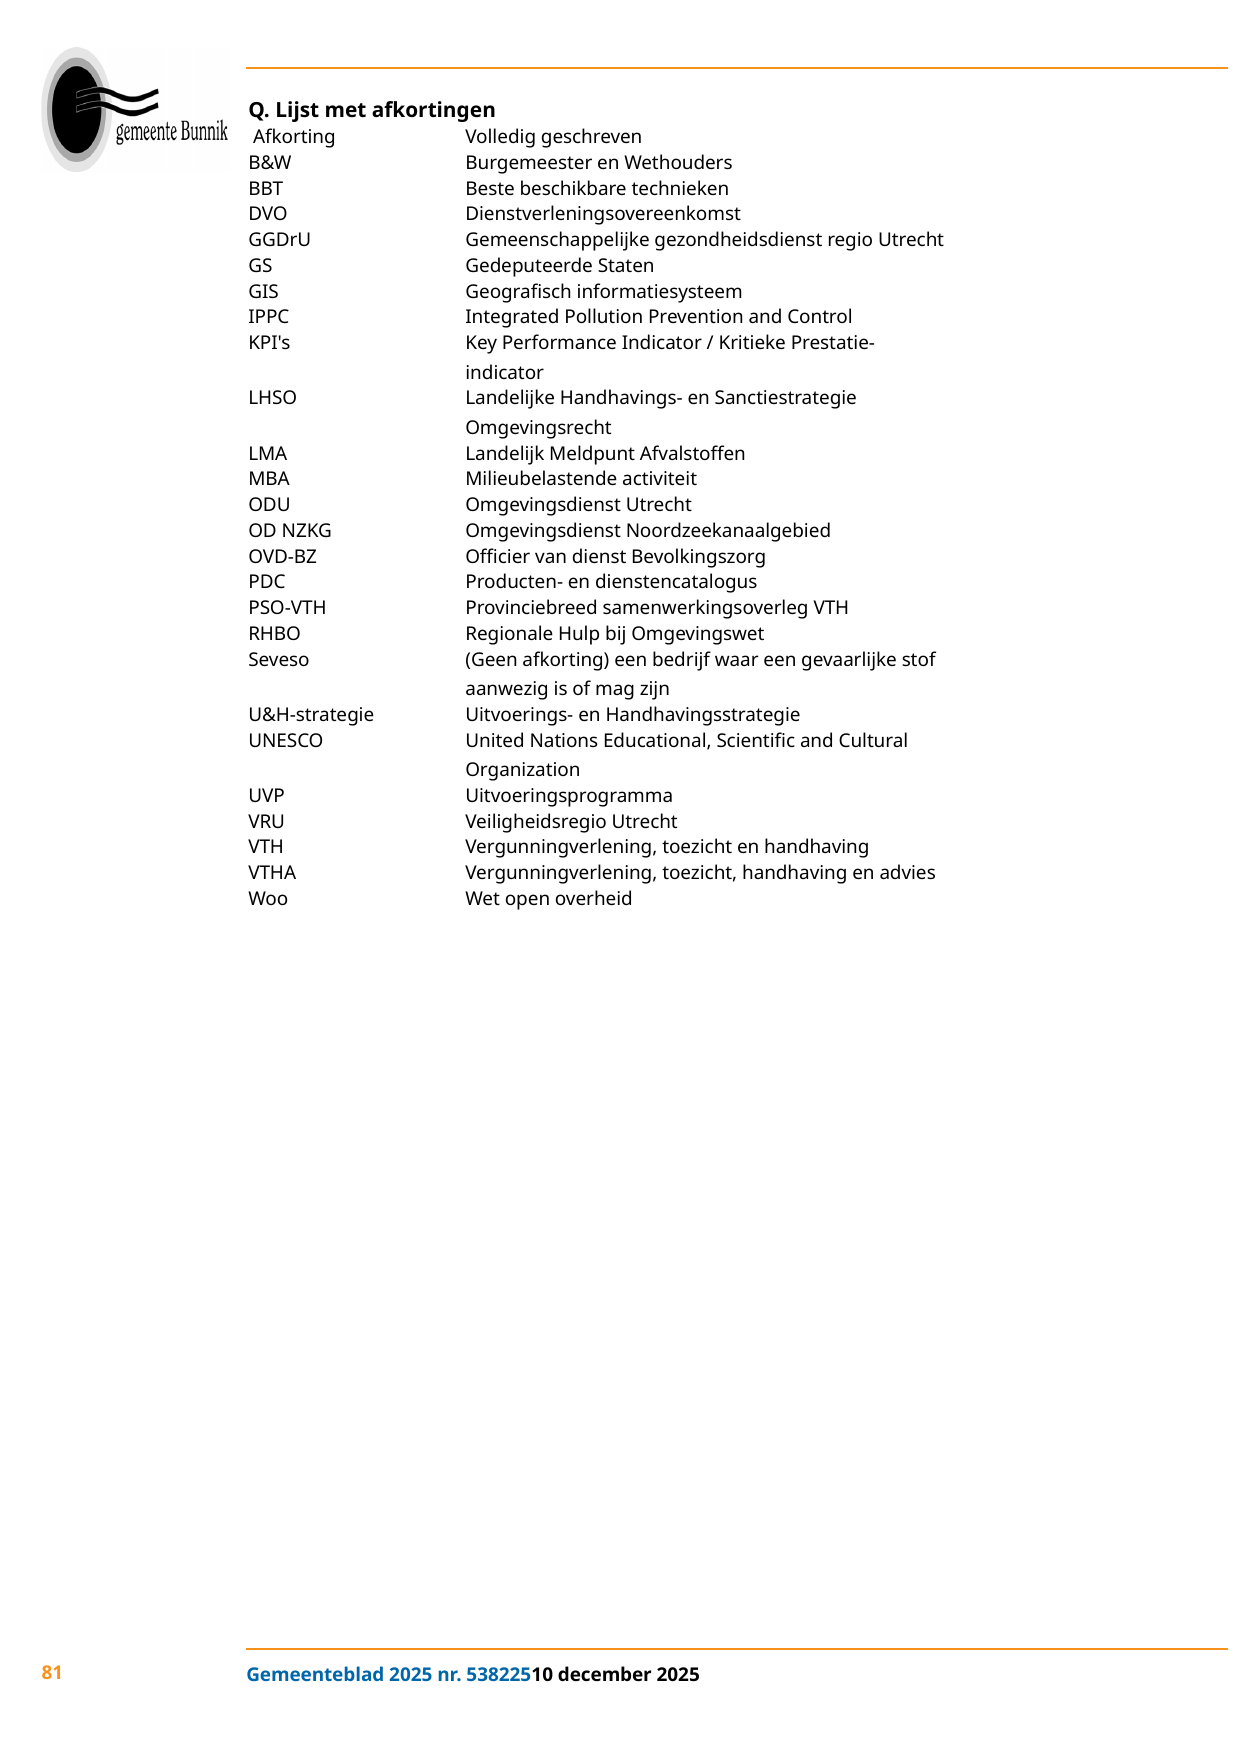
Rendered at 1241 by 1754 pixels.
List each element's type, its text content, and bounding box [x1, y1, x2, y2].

table_cell U&H-strategie [248, 701, 465, 727]
table_cell Landelijk Meldpunt Afvalstoffen [465, 440, 952, 466]
table_cell DVO [248, 201, 465, 226]
table_cell [952, 646, 1152, 701]
table_cell KPI's [248, 329, 465, 384]
table_cell United Nations Educational, Scientific and Cultural Organization [465, 727, 952, 782]
table_cell [952, 859, 1152, 885]
table_cell Provinciebreed samenwerkingsoverleg VTH [465, 594, 952, 620]
text Q. Lijst met afkortingen [248, 95, 1152, 123]
table_cell Burgemeester en Wethouders [465, 149, 1152, 175]
table_cell Wet open overheid [465, 885, 952, 911]
table_cell [952, 491, 1152, 517]
table_cell Dienstverleningsovereenkomst [465, 201, 1152, 226]
table_cell [952, 304, 1152, 329]
table_cell Uitvoerings- en Handhavingsstrategie [465, 701, 952, 727]
table_cell Geografisch informatiesysteem [465, 278, 952, 303]
table_cell VTHA [248, 859, 465, 885]
table_cell Integrated Pollution Prevention and Control [465, 304, 952, 329]
table_cell Uitvoeringsprogramma [465, 782, 952, 808]
table_cell UNESCO [248, 727, 465, 782]
table_cell [952, 278, 1152, 303]
table_cell Veiligheidsregio Utrecht [465, 808, 952, 833]
table_cell LHSO [248, 385, 465, 440]
table_cell [952, 885, 1152, 911]
table_cell [952, 727, 1152, 782]
table_cell [952, 569, 1152, 594]
table_cell GGDrU [248, 226, 465, 252]
table_cell LMA [248, 440, 465, 466]
table_cell [952, 701, 1152, 727]
table_cell Omgevingsdienst Noordzeekanaalgebied [465, 517, 952, 543]
table_cell [952, 252, 1152, 278]
table_cell B&W [248, 149, 465, 175]
table_cell [952, 543, 1152, 568]
table_cell Producten- en dienstencatalogus [465, 569, 952, 594]
table_cell [952, 466, 1152, 491]
table_cell RHBO [248, 620, 465, 646]
table_cell PDC [248, 569, 465, 594]
table_header Volledig geschreven [465, 124, 1152, 149]
table_cell VTH [248, 834, 465, 859]
table_cell OD NZKG [248, 517, 465, 543]
table_cell Woo [248, 885, 465, 911]
table_cell Milieubelastende activiteit [465, 466, 952, 491]
table_cell MBA [248, 466, 465, 491]
table_cell GIS [248, 278, 465, 303]
table_cell [952, 440, 1152, 466]
table_cell Beste beschikbare technieken [465, 175, 1152, 201]
table_cell Omgevingsdienst Utrecht [465, 491, 952, 517]
table_cell Vergunningverlening, toezicht, handhaving en advies [465, 859, 952, 885]
picture [41, 47, 231, 172]
table_cell (Geen afkorting) een bedrijf waar een gevaarlijke stof aanwezig is of mag zijn [465, 646, 952, 701]
table_cell IPPC [248, 304, 465, 329]
table_cell Vergunningverlening, toezicht en handhaving [465, 834, 952, 859]
table_cell Gedeputeerde Staten [465, 252, 952, 278]
table_cell Gemeenschappelijke gezondheidsdienst regio Utrecht [465, 226, 952, 252]
table_cell [952, 808, 1152, 833]
table_cell BBT [248, 175, 465, 201]
table_cell Seveso [248, 646, 465, 701]
table_cell [952, 385, 1152, 440]
table_cell [952, 226, 1152, 252]
table_cell UVP [248, 782, 465, 808]
table_cell [952, 782, 1152, 808]
table_cell [952, 329, 1152, 384]
table_cell PSO-VTH [248, 594, 465, 620]
table_cell Regionale Hulp bij Omgevingswet [465, 620, 952, 646]
table_cell GS [248, 252, 465, 278]
table_cell ODU [248, 491, 465, 517]
table_header Afkorting [248, 124, 465, 149]
table_cell [952, 834, 1152, 859]
table_cell VRU [248, 808, 465, 833]
table_cell Officier van dienst Bevolkingszorg [465, 543, 952, 568]
table_cell Landelijke Handhavings- en Sanctiestrategie Omgevingsrecht [465, 385, 952, 440]
table_cell Key Performance Indicator / Kritieke Prestatie-indicator [465, 329, 952, 384]
table_cell OVD-BZ [248, 543, 465, 568]
table_cell [952, 517, 1152, 543]
table_cell [952, 620, 1152, 646]
table_cell [952, 594, 1152, 620]
